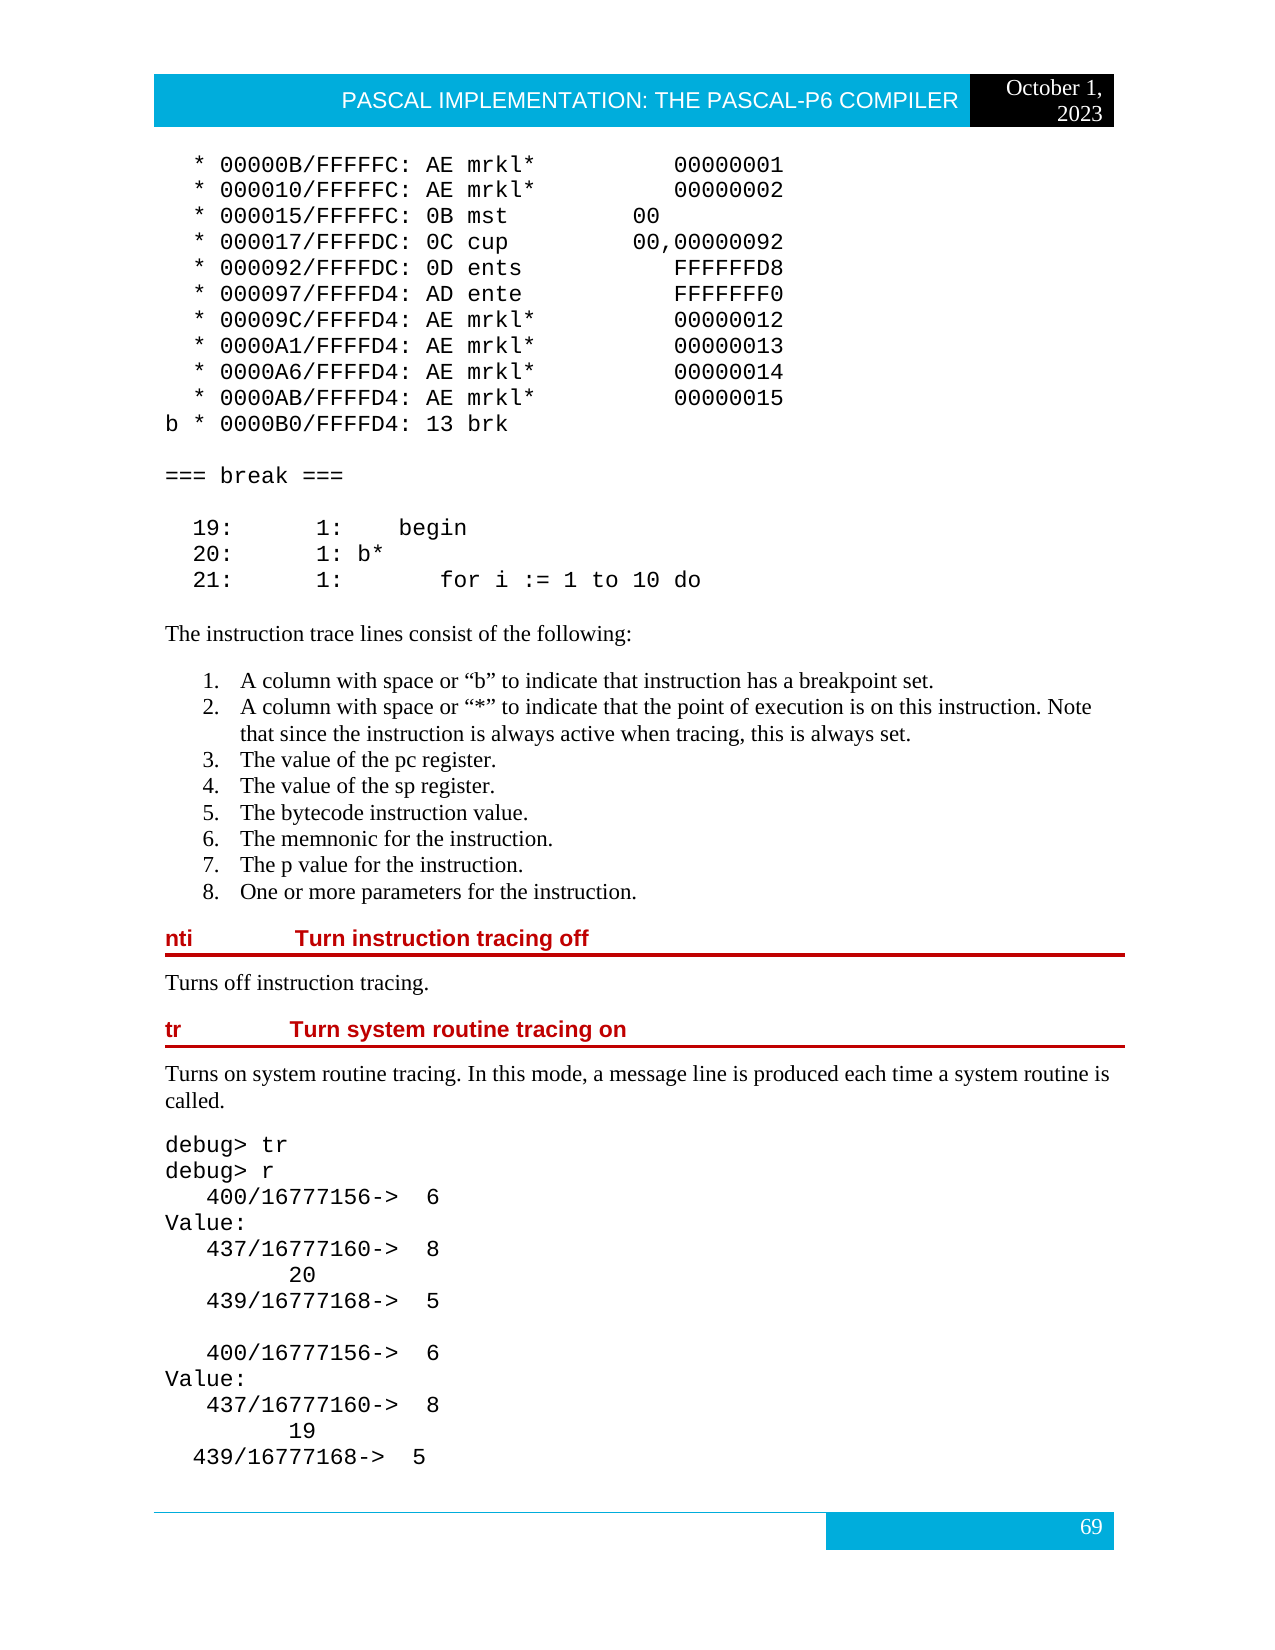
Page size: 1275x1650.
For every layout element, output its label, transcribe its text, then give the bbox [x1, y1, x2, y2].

text * 000015/FFFFFC: 0B mst 00 [165, 205, 1125, 231]
list A column with space or “b” to indicate that instruction has a breakpoint set. [202, 667, 1125, 693]
subtitle tr Turn system routine tracing on [165, 1016, 1125, 1045]
text b * 0000B0/FFFFD4: 13 brk [165, 412, 1125, 438]
text debug> tr [165, 1134, 1125, 1160]
text Turns off instruction tracing. [165, 969, 1125, 995]
text 400/16777156-> 6 [165, 1186, 1125, 1212]
text Value: [165, 1367, 1125, 1393]
text 439/16777168-> 5 [165, 1445, 1125, 1471]
text * 0000A6/FFFFD4: AE mrkl* 00000014 [165, 360, 1125, 386]
list The value of the sp register. [202, 772, 1125, 799]
text === break === [165, 464, 1125, 490]
text * 000017/FFFFDC: 0C cup 00,00000092 [165, 231, 1125, 257]
text Turns on system routine tracing. In this mode, a message line is produced each time a system routine is called. [165, 1060, 1125, 1113]
text * 000092/FFFFDC: 0D ents FFFFFFD8 [165, 257, 1125, 283]
list A column with space or “*” to indicate that the point of execution is on this instruction. Note that since the instruction is always active when tracing, this is always set. [202, 693, 1125, 746]
text * 0000A1/FFFFD4: AE mrkl* 00000013 [165, 334, 1125, 360]
list The bytecode instruction value. [202, 799, 1125, 825]
list The memnonic for the instruction. [202, 825, 1125, 851]
subtitle nti Turn instruction tracing off [165, 925, 1125, 953]
text 439/16777168-> 5 [165, 1289, 1125, 1315]
text 21: 1: for i := 1 to 10 do [165, 568, 1125, 594]
text 400/16777156-> 6 [165, 1341, 1125, 1367]
text * 000010/FFFFFC: AE mrkl* 00000002 [165, 179, 1125, 205]
text 20 [165, 1263, 1125, 1289]
text The instruction trace lines consist of the following: [165, 620, 1125, 646]
text 19: 1: begin [165, 516, 1125, 542]
list The value of the pc register. [202, 746, 1125, 772]
text 19 [165, 1419, 1125, 1445]
text 437/16777160-> 8 [165, 1393, 1125, 1419]
list One or more parameters for the instruction. [202, 878, 1125, 904]
text * 00009C/FFFFD4: AE mrkl* 00000012 [165, 308, 1125, 334]
text 437/16777160-> 8 [165, 1238, 1125, 1263]
list The p value for the instruction. [202, 851, 1125, 878]
text Value: [165, 1212, 1125, 1238]
text * 00000B/FFFFFC: AE mrkl* 00000001 [165, 153, 1125, 179]
text debug> r [165, 1160, 1125, 1186]
text 20: 1: b* [165, 542, 1125, 568]
text * 000097/FFFFD4: AD ente FFFFFFF0 [165, 283, 1125, 308]
text * 0000AB/FFFFD4: AE mrkl* 00000015 [165, 386, 1125, 412]
